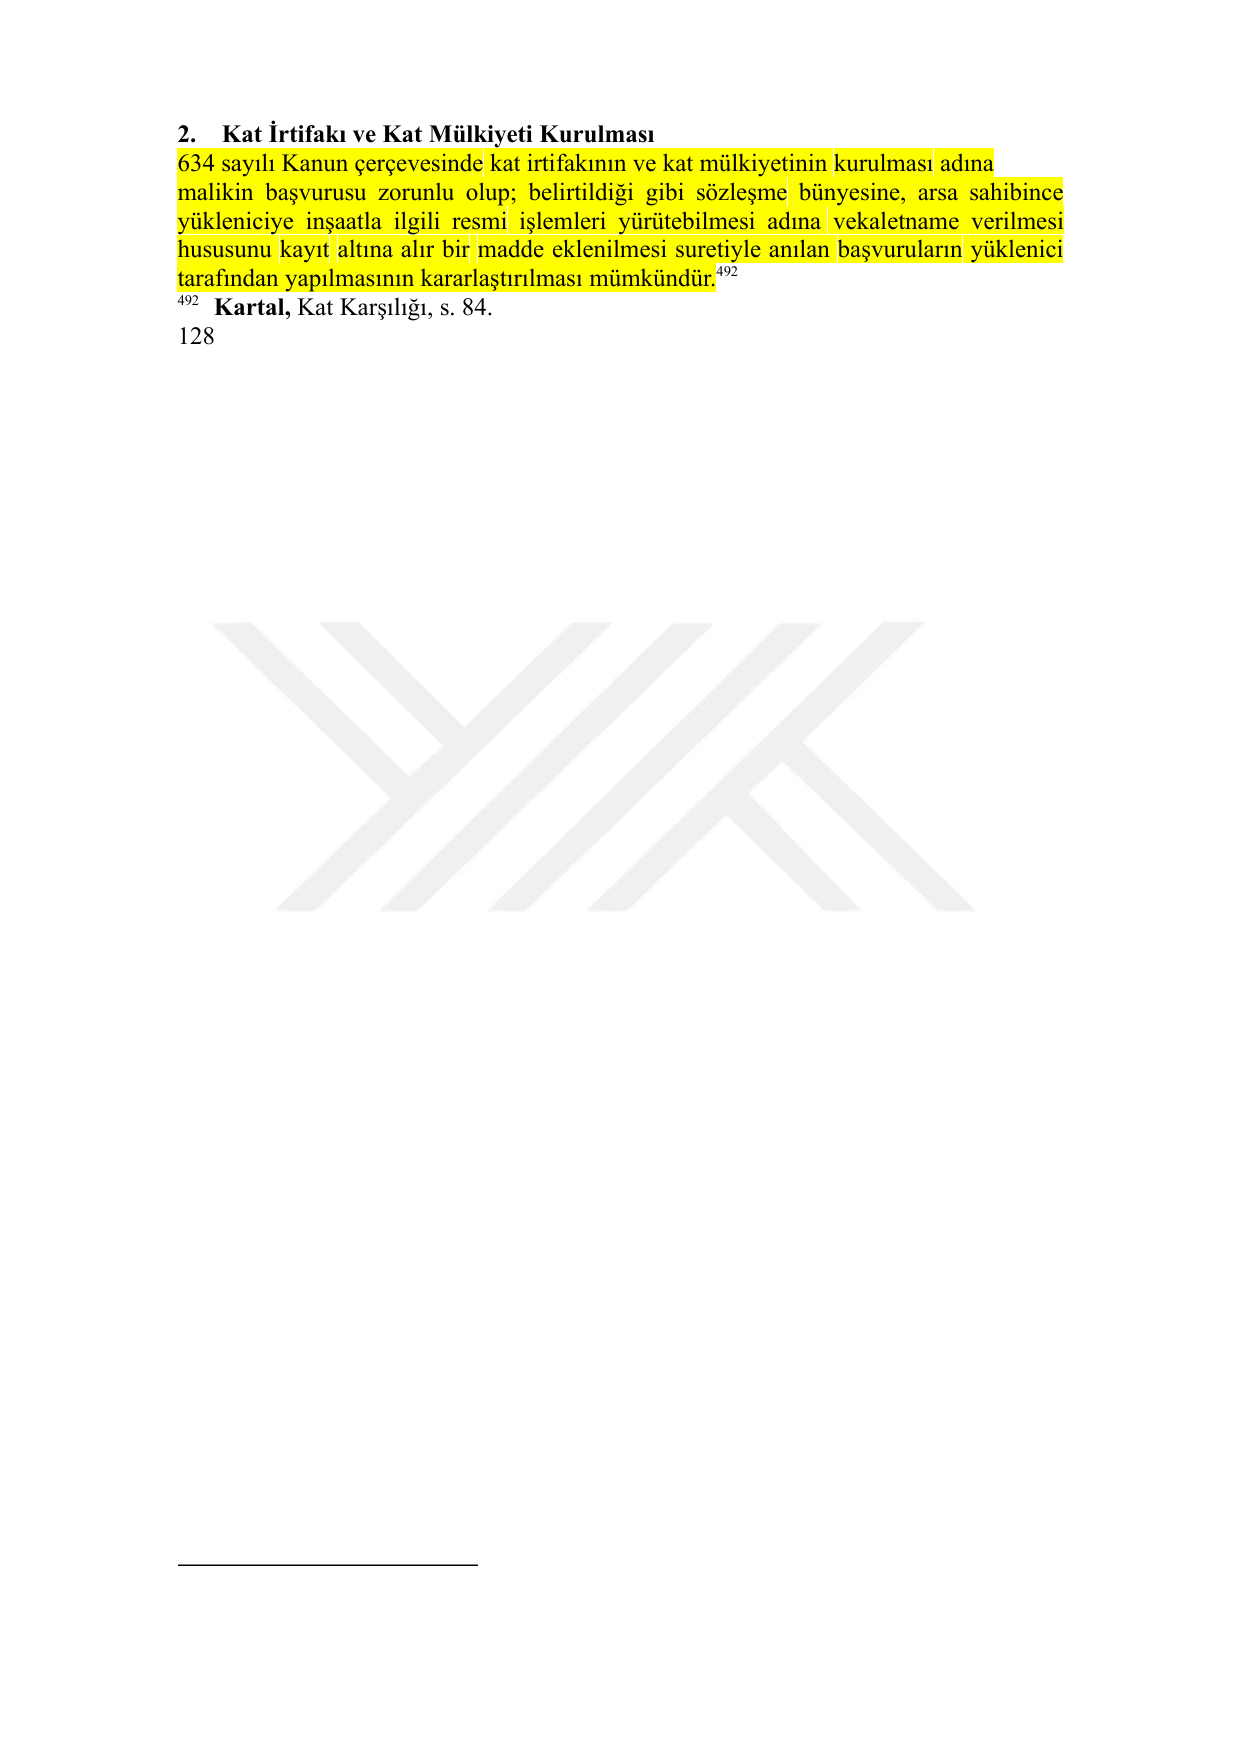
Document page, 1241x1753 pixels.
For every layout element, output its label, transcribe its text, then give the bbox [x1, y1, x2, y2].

text tarafından yapılmasının kararlaştırılması mümkündür.492 [177, 263, 1230, 292]
text yükleniciye inşaatla ilgili resmi işlemleri yürütebilmesi adına vekaletname verilmesi [177, 206, 1230, 234]
picture [206, 612, 982, 921]
text malikin başvurusu zorunlu olup; belirtildiği gibi sözleşme bünyesine, arsa sahibince [177, 177, 1230, 206]
text 2. Kat İrtifakı ve Kat Mülkiyeti Kurulması [177, 119, 1230, 148]
text 634 sayılı Kanun çerçevesinde kat irtifakının ve kat mülkiyetinin kurulması adına [177, 148, 1230, 177]
text 492 Kartal, Kat Karşılığı, s. 84. [177, 292, 1230, 321]
text 128 [177, 321, 1230, 349]
text hususunu kayıt altına alır bir madde eklenilmesi suretiyle anılan başvuruların yüklenici [177, 234, 1230, 263]
picture [175, 1561, 480, 1568]
